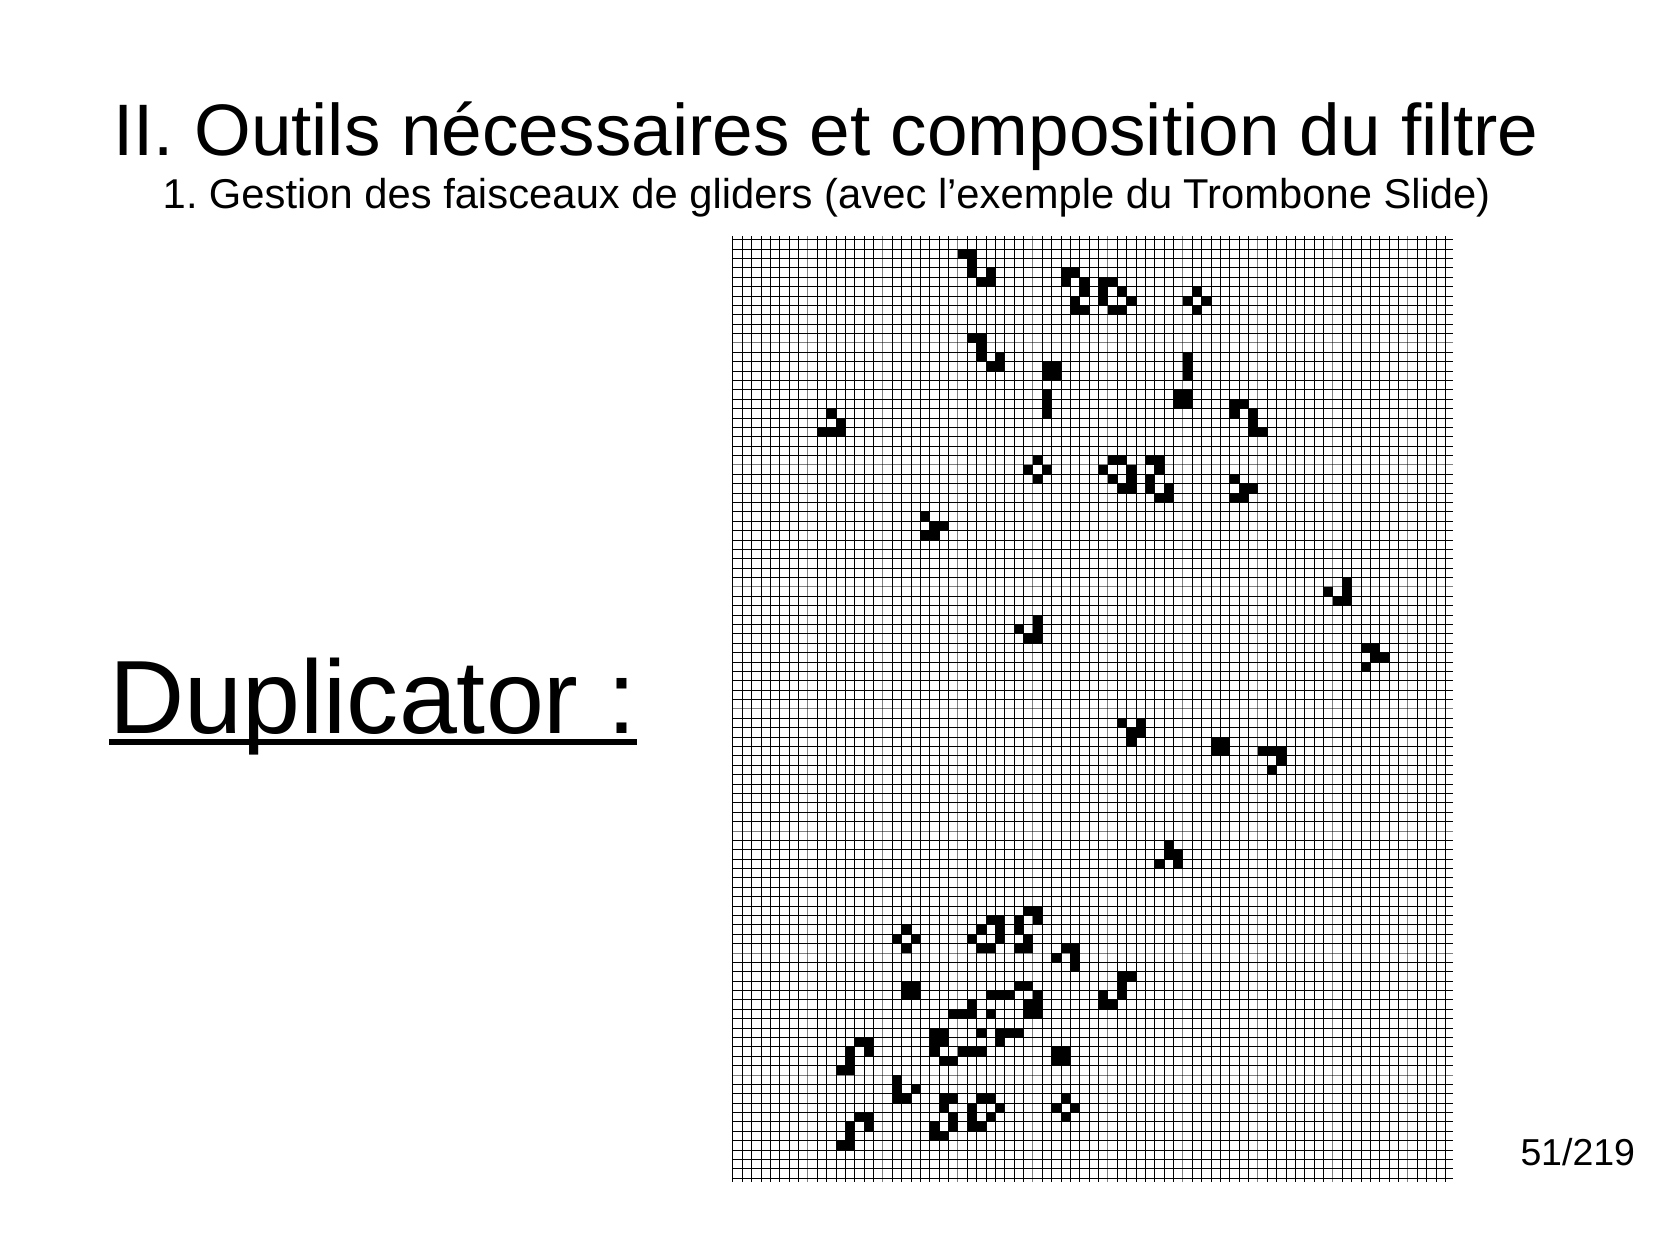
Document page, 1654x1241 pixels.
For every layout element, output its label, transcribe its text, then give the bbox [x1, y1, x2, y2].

text_box <number>/219 [1505, 1124, 1654, 1182]
picture [732, 236, 1453, 1182]
text_box Duplicator : [94, 631, 652, 763]
title II. Outils nécessaires et composition du filtre 1. Gestion des faisceaux de gliders (avec l’exemple du Trombone Slide) [82, 49, 1571, 257]
